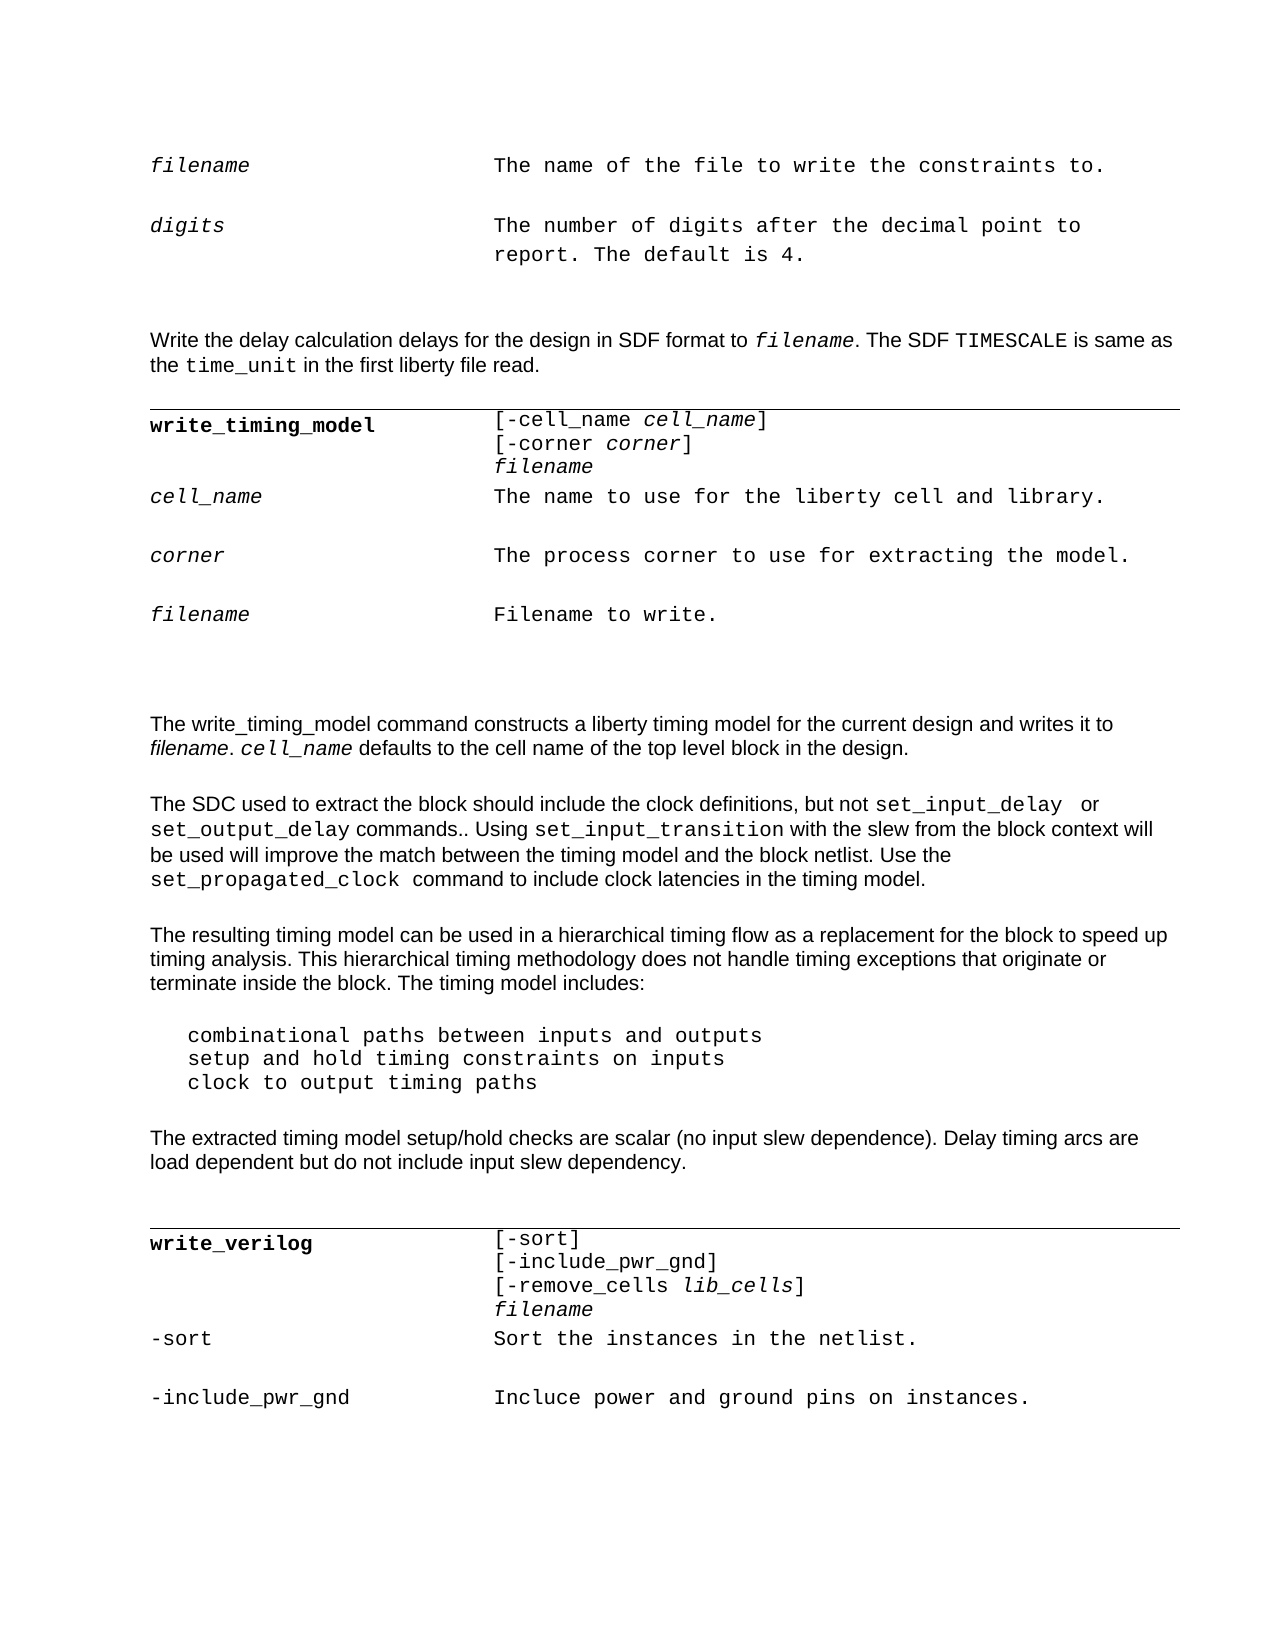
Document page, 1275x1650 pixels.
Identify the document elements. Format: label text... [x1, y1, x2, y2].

text The extracted timing model setup/hold checks are scalar (no input slew dependence). Delay timing arcs are load dependent but do not include input slew dependency. [150, 1126, 1180, 1174]
table_cell The number of digits after the decimal point to report. The default is 4. [493, 209, 1180, 297]
table_cell -sort [150, 1322, 493, 1381]
text The resulting timing model can be used in a hierarchical timing flow as a replacement for the block to speed up timing analysis. This hierarchical timing methodology does not handle timing exceptions that originate or terminate inside the block. The timing model includes: [150, 923, 1180, 995]
table_header [-cell_name cell_name] [-corner corner] filename [493, 410, 1180, 480]
table_cell filename [150, 150, 493, 209]
table_cell -include_pwr_gnd [150, 1381, 493, 1441]
table_cell The name to use for the liberty cell and library. [493, 480, 1180, 539]
table_cell Filename to write. [493, 599, 1180, 658]
table_cell filename [150, 599, 493, 658]
table_cell cell_name [150, 480, 493, 539]
text combinational paths between inputs and outputs setup and hold timing constraints on inputs clock to output timing paths [187, 1025, 1180, 1096]
table_cell corner [150, 539, 493, 598]
table_header [-sort] [-include_pwr_gnd] [-remove_cells lib_cells] filename [493, 1229, 1180, 1322]
text The SDC used to extract the block should include the clock definitions, but not set_input_delay or set_output_delay commands.. Using set_input_transition with the slew from the block context will be used will improve the match between the timing model and the block netlist. Use the set_propagated_clock command to include clock latencies in the timing model. [150, 791, 1180, 893]
text Write the delay calculation delays for the design in SDF format to filename. The SDF TIMESCALE is same as the time_unit in the first liberty file read. [150, 327, 1180, 379]
table_cell Sort the instances in the netlist. [493, 1322, 1180, 1381]
table_cell The name of the file to write the constraints to. [493, 150, 1180, 209]
table_header write_verilog [150, 1229, 493, 1322]
text The write_timing_model command constructs a liberty timing model for the current design and writes it to filename. cell_name defaults to the cell name of the top level block in the design. [150, 712, 1180, 761]
table_cell digits [150, 209, 493, 297]
table_cell The process corner to use for extracting the model. [493, 539, 1180, 598]
table_header write_timing_model [150, 410, 493, 480]
table_cell Incluce power and ground pins on instances. [493, 1381, 1180, 1441]
